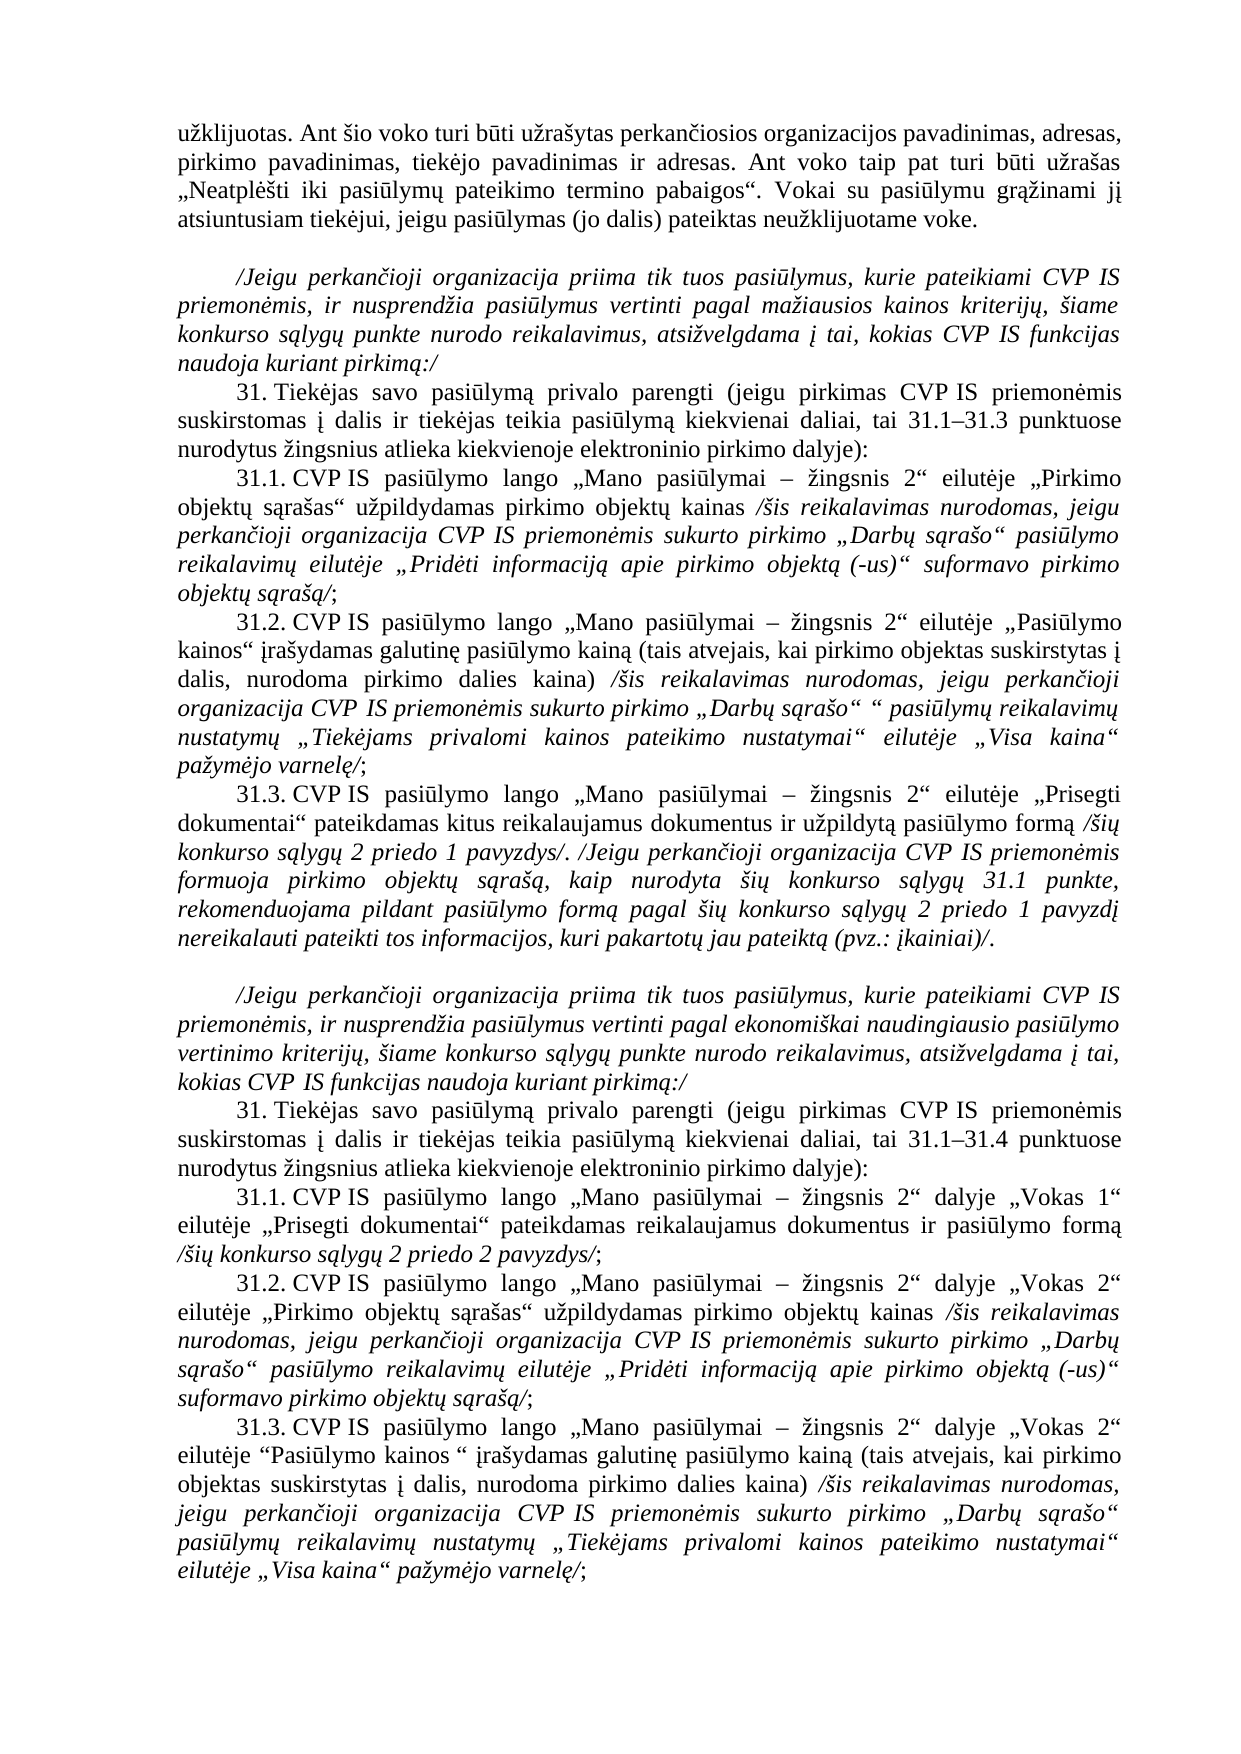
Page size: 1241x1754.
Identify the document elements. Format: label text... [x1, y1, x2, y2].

text 31. Tiekėjas savo pasiūlymą privalo parengti (jeigu pirkimas CVP IS priemonėmis suskirstomas į dalis ir tiekėjas teikia pasiūlymą kiekvienai daliai, tai 31.1–31.3 punktuose nurodytus žingsnius atlieka kiekvienoje elektroninio pirkimo dalyje): [177, 377, 1122, 463]
text 31. Tiekėjas savo pasiūlymą privalo parengti (jeigu pirkimas CVP IS priemonėmis suskirstomas į dalis ir tiekėjas teikia pasiūlymą kiekvienai daliai, tai 31.1–31.4 punktuose nurodytus žingsnius atlieka kiekvienoje elektroninio pirkimo dalyje): [177, 1096, 1122, 1182]
text 31.1. CVP IS pasiūlymo lango „Mano pasiūlymai – žingsnis 2“ eilutėje „Pirkimo objektų sąrašas“ užpildydamas pirkimo objektų kainas /šis reikalavimas nurodomas, jeigu perkančioji organizacija CVP IS priemonėmis sukurto pirkimo „Darbų sąrašo“ pasiūlymo reikalavimų eilutėje „Pridėti informaciją apie pirkimo objektą (-us)“ suformavo pirkimo objektų sąrašą/; [177, 463, 1122, 607]
text /Jeigu perkančioji organizacija priima tik tuos pasiūlymus, kurie pateikiami CVP IS priemonėmis, ir nusprendžia pasiūlymus vertinti pagal ekonomiškai naudingiausio pasiūlymo vertinimo kriterijų, šiame konkurso sąlygų punkte nurodo reikalavimus, atsižvelgdama į tai, kokias CVP IS funkcijas naudoja kuriant pirkimą:/ [177, 981, 1122, 1096]
text 31.2. CVP IS pasiūlymo lango „Mano pasiūlymai – žingsnis 2“ eilutėje „Pasiūlymo kainos“ įrašydamas galutinę pasiūlymo kainą (tais atvejais, kai pirkimo objektas suskirstytas į dalis, nurodoma pirkimo dalies kaina) /šis reikalavimas nurodomas, jeigu perkančioji organizacija CVP IS priemonėmis sukurto pirkimo „Darbų sąrašo“ “ pasiūlymų reikalavimų nustatymų „Tiekėjams privalomi kainos pateikimo nustatymai“ eilutėje „Visa kaina“ pažymėjo varnelę/; [177, 607, 1122, 779]
text užklijuotas. Ant šio voko turi būti užrašytas perkančiosios organizacijos pavadinimas, adresas, pirkimo pavadinimas, tiekėjo pavadinimas ir adresas. Ant voko taip pat turi būti užrašas „Neatplėšti iki pasiūlymų pateikimo termino pabaigos“. Vokai su pasiūlymu grąžinami jį atsiuntusiam tiekėjui, jeigu pasiūlymas (jo dalis) pateiktas neužklijuotame voke. [177, 118, 1122, 233]
text 31.3. CVP IS pasiūlymo lango „Mano pasiūlymai – žingsnis 2“ dalyje „Vokas 2“ eilutėje “Pasiūlymo kainos “ įrašydamas galutinę pasiūlymo kainą (tais atvejais, kai pirkimo objektas suskirstytas į dalis, nurodoma pirkimo dalies kaina) /šis reikalavimas nurodomas, jeigu perkančioji organizacija CVP IS priemonėmis sukurto pirkimo „Darbų sąrašo“ pasiūlymų reikalavimų nustatymų „Tiekėjams privalomi kainos pateikimo nustatymai“ eilutėje „Visa kaina“ pažymėjo varnelę/; [177, 1412, 1122, 1584]
text 31.2. CVP IS pasiūlymo lango „Mano pasiūlymai – žingsnis 2“ dalyje „Vokas 2“ eilutėje „Pirkimo objektų sąrašas“ užpildydamas pirkimo objektų kainas /šis reikalavimas nurodomas, jeigu perkančioji organizacija CVP IS priemonėmis sukurto pirkimo „Darbų sąrašo“ pasiūlymo reikalavimų eilutėje „Pridėti informaciją apie pirkimo objektą (-us)“ suformavo pirkimo objektų sąrašą/; [177, 1268, 1122, 1412]
text /Jeigu perkančioji organizacija priima tik tuos pasiūlymus, kurie pateikiami CVP IS priemonėmis, ir nusprendžia pasiūlymus vertinti pagal mažiausios kainos kriterijų, šiame konkurso sąlygų punkte nurodo reikalavimus, atsižvelgdama į tai, kokias CVP IS funkcijas naudoja kuriant pirkimą:/ [177, 262, 1122, 377]
text 31.1. CVP IS pasiūlymo lango „Mano pasiūlymai – žingsnis 2“ dalyje „Vokas 1“ eilutėje „Prisegti dokumentai“ pateikdamas reikalaujamus dokumentus ir pasiūlymo formą /šių konkurso sąlygų 2 priedo 2 pavyzdys/; [177, 1182, 1122, 1268]
text 31.3. CVP IS pasiūlymo lango „Mano pasiūlymai – žingsnis 2“ eilutėje „Prisegti dokumentai“ pateikdamas kitus reikalaujamus dokumentus ir užpildytą pasiūlymo formą /šių konkurso sąlygų 2 priedo 1 pavyzdys/. /Jeigu perkančioji organizacija CVP IS priemonėmis formuoja pirkimo objektų sąrašą, kaip nurodyta šių konkurso sąlygų 31.1 punkte, rekomenduojama pildant pasiūlymo formą pagal šių konkurso sąlygų 2 priedo 1 pavyzdį nereikalauti pateikti tos informacijos, kuri pakartotų jau pateiktą (pvz.: įkainiai)/. [177, 779, 1122, 952]
